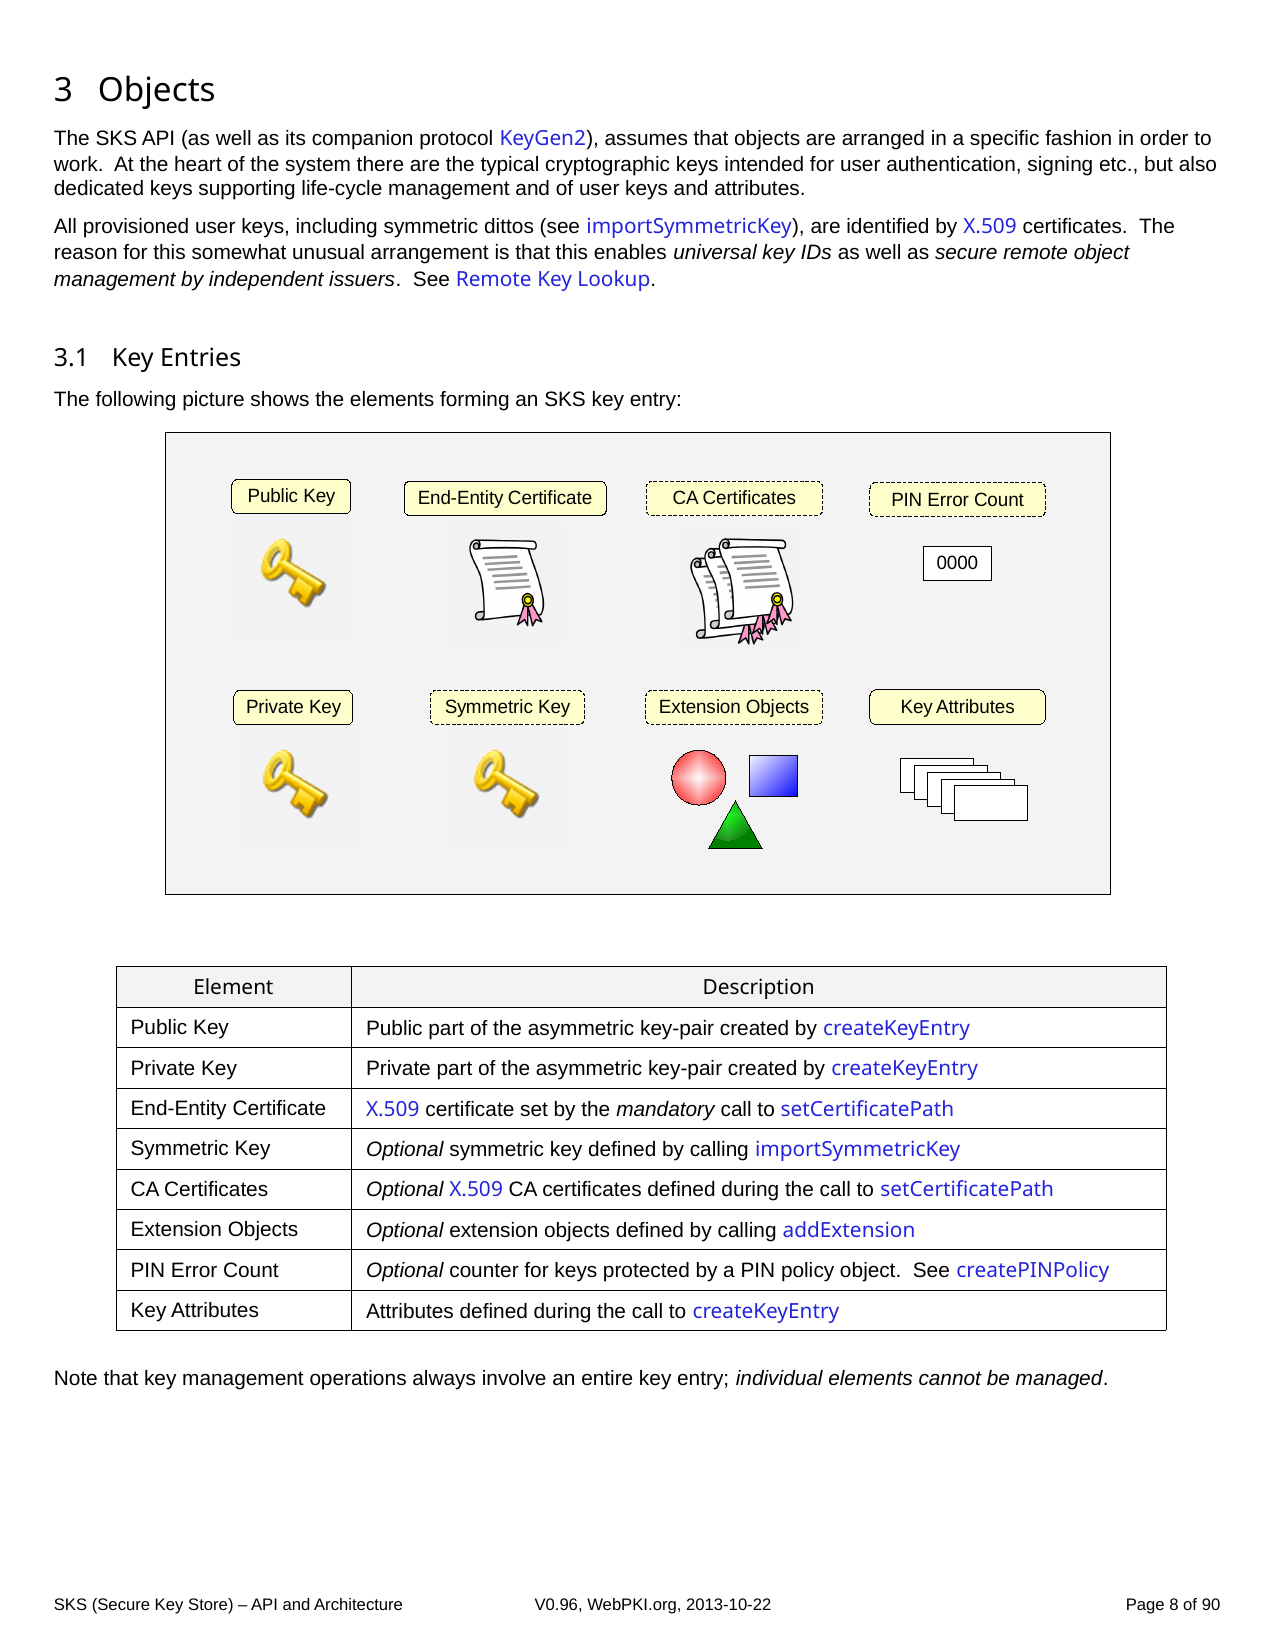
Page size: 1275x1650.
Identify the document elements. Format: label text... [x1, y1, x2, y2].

table_cell X.509 certificate set by the mandatory call to setCertificatePath [352, 1089, 1166, 1128]
subtitle Objects [54, 66, 1221, 111]
table_cell PIN Error Count [117, 1250, 351, 1290]
table_cell Optional extension objects defined by calling addExtension [352, 1210, 1166, 1249]
table_cell Public part of the asymmetric key-pair created by createKeyEntry [352, 1008, 1166, 1047]
table_header Description [352, 967, 1166, 1007]
table_cell Optional symmetric key defined by calling importSymmetricKey [352, 1129, 1166, 1168]
table_cell Extension Objects [117, 1210, 351, 1249]
table_cell Optional counter for keys protected by a PIN policy object. See createPINPolicy [352, 1250, 1166, 1290]
table_cell Public Key [117, 1008, 351, 1047]
table_cell CA Certificates [117, 1170, 351, 1209]
subtitle Key Entries [54, 340, 1221, 374]
text The SKS API (as well as its companion protocol KeyGen2), assumes that objects are arranged in a specific fashion in order to work. At the heart of the system there are the typical cryptographic keys intended for user authentication, signing etc., but also dedicated keys supporting life-cycle management and of user keys and attributes. [54, 123, 1221, 200]
text Note that key management operations always involve an entire key entry; individual elements cannot be managed. [54, 1366, 1221, 1390]
table_cell Private part of the asymmetric key-pair created by createKeyEntry [352, 1048, 1166, 1088]
text The following picture shows the elements forming an SKS key entry: [54, 386, 1221, 918]
table_cell End‑Entity Certificate [117, 1089, 351, 1128]
table_cell Optional X.509 CA certificates defined during the call to setCertificatePath [352, 1170, 1166, 1209]
table_cell Attributes defined during the call to createKeyEntry [352, 1291, 1166, 1330]
table_cell Symmetric Key [117, 1129, 351, 1168]
table_cell Key Attributes [117, 1291, 351, 1330]
text All provisioned user keys, including symmetric dittos (see importSymmetricKey), are identified by X.509 certificates. The reason for this somewhat unusual arrangement is that this enables universal key IDs as well as secure remote object management by independent issuers. See Remote Key Lookup. [54, 212, 1221, 292]
table_header Element [117, 967, 351, 1007]
table_cell Private Key [117, 1048, 351, 1088]
